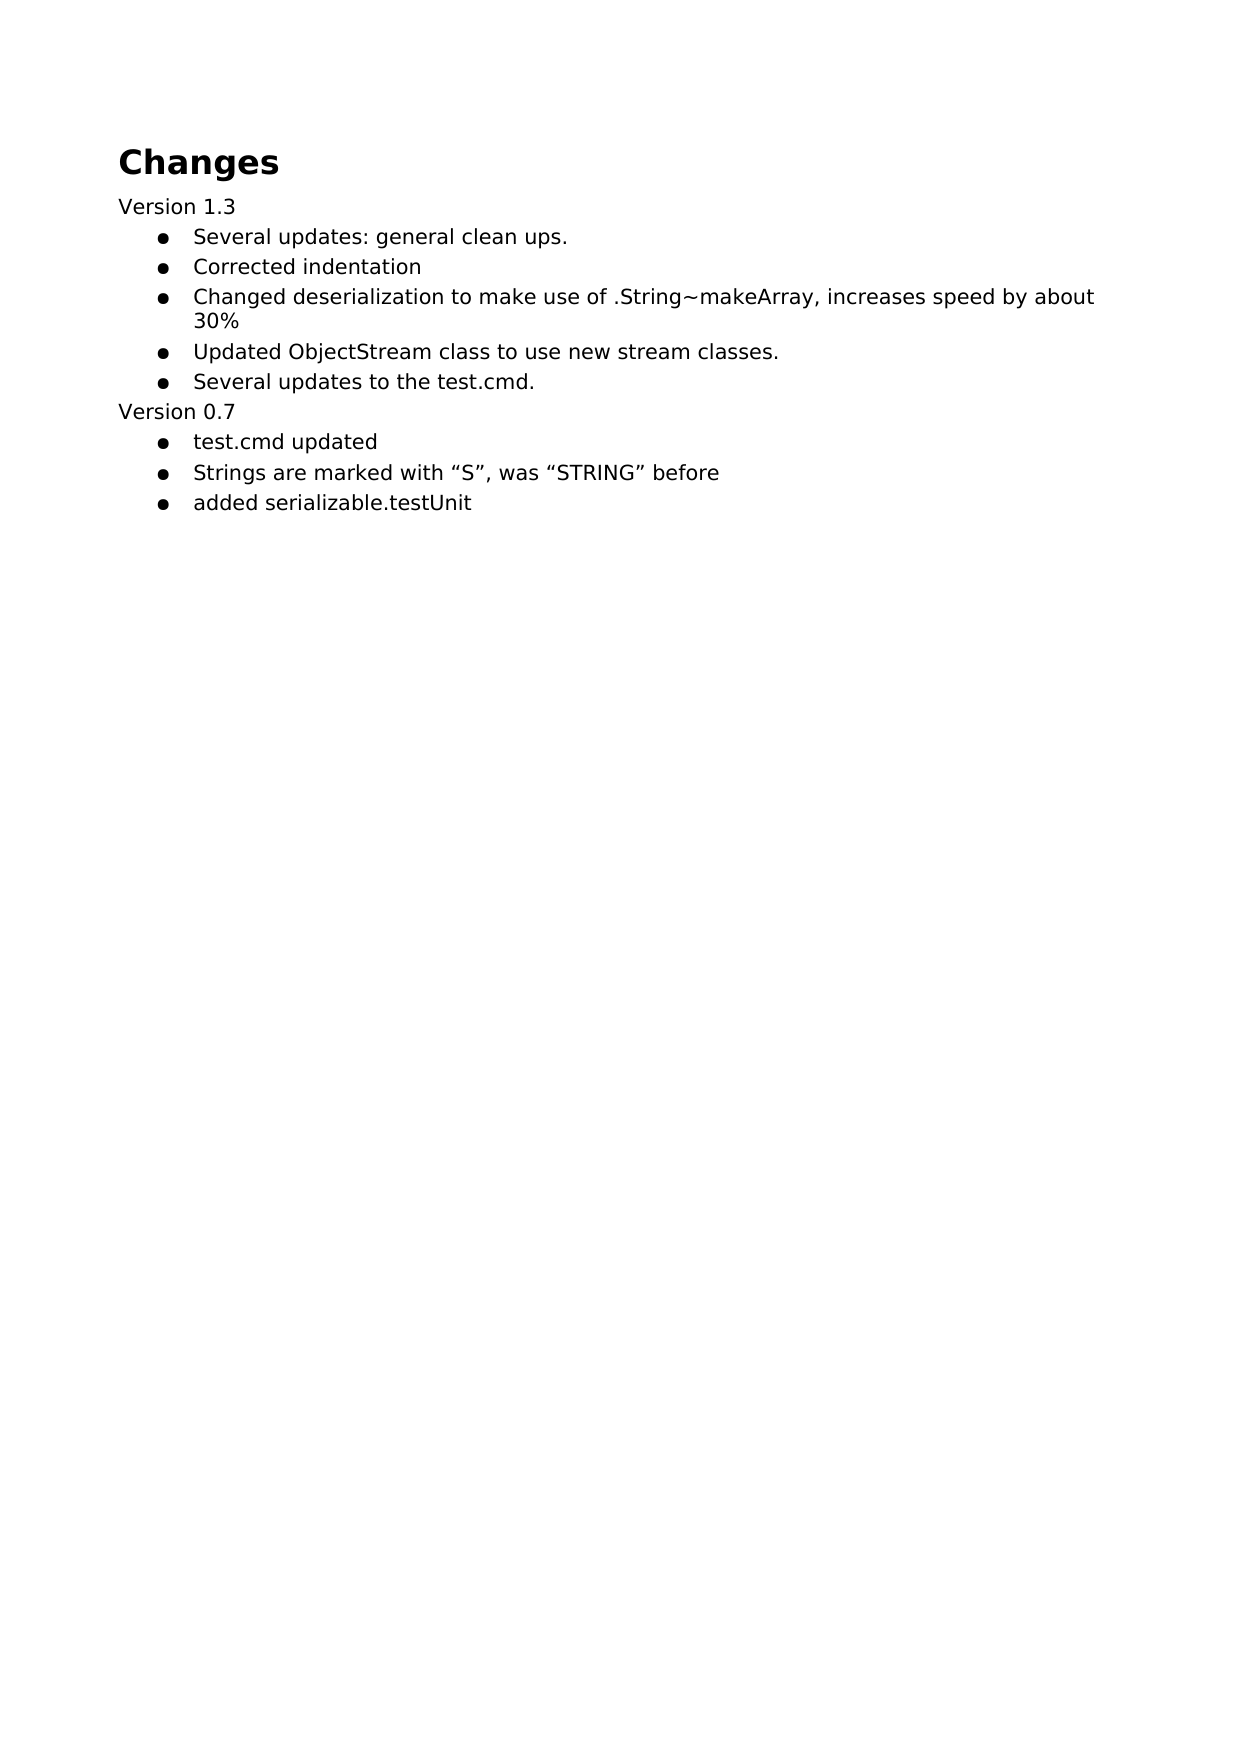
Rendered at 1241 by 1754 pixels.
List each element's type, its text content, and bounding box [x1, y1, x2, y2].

text Version 0.7 [118, 400, 1122, 424]
list test.cmd updated [156, 430, 1122, 455]
list Changed deserialization to make use of .String~makeArray, increases speed by about 30% [156, 285, 1122, 334]
list added serializable.testUnit [156, 491, 1122, 515]
list Updated ObjectStream class to use new stream classes. [156, 340, 1122, 364]
text Version 1.3 [118, 195, 1122, 219]
subtitle Changes [118, 143, 1122, 182]
list Corrected indentation [156, 255, 1122, 279]
list Strings are marked with “S”, was “STRING” before [156, 461, 1122, 485]
list Several updates: general clean ups. [156, 225, 1122, 249]
list Several updates to the test.cmd. [156, 370, 1122, 394]
